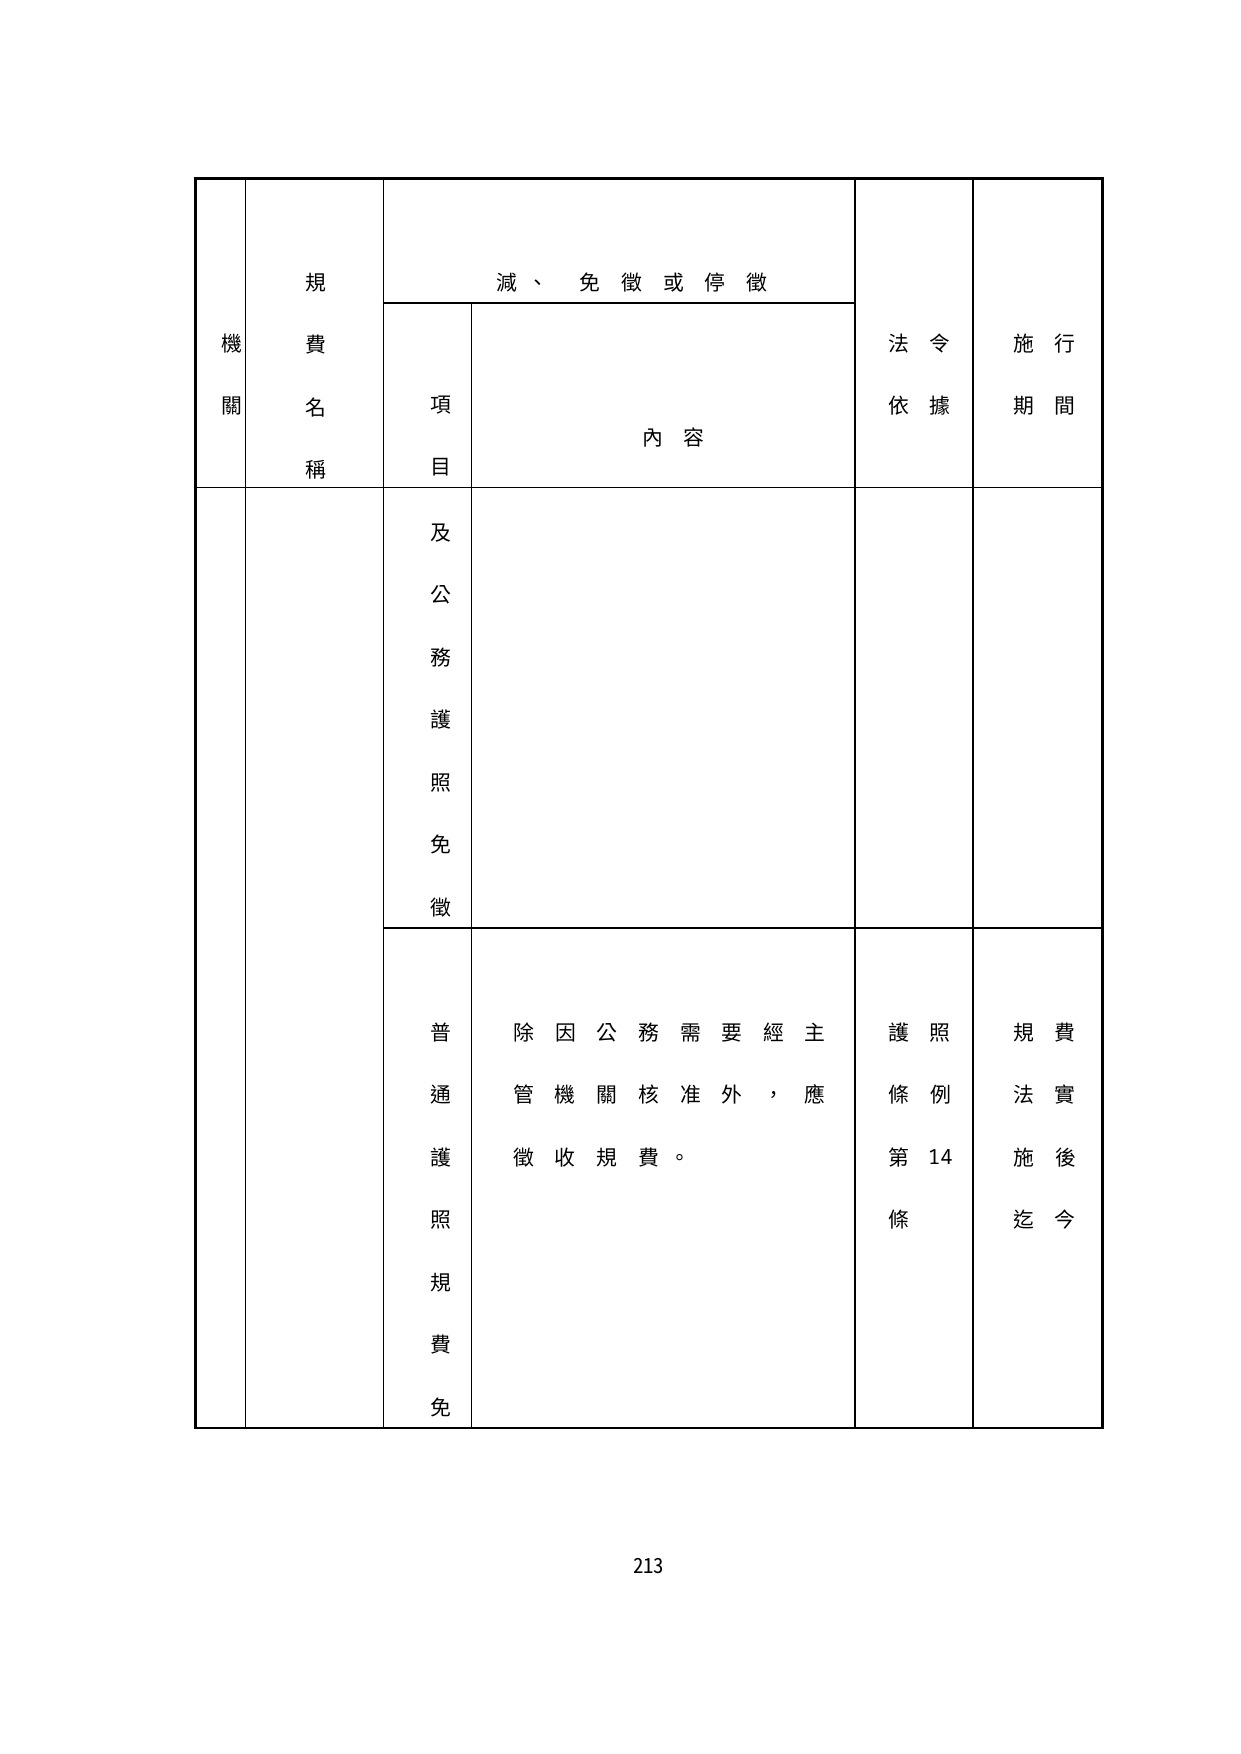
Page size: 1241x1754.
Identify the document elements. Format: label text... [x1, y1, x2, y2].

table_header 法令依據 [856, 180, 972, 487]
table_cell 及公務護照免徵 [384, 488, 471, 927]
table_header 減、免徵或停徵 [384, 180, 854, 302]
table_cell 項目 [384, 304, 471, 487]
table_cell [974, 488, 1101, 927]
table_cell 內容 [472, 304, 854, 487]
table_header 施行期間 [974, 180, 1101, 487]
table_header 機關 [197, 180, 245, 487]
table_cell 除因公務需要經主管機關核准外，應徵收規費。 [472, 929, 854, 1427]
table_cell [246, 488, 383, 1427]
table_header 規費名稱 [246, 180, 383, 487]
table_cell 護照條例第14條 [856, 929, 972, 1427]
table_cell [197, 488, 245, 1427]
table_cell [856, 488, 972, 927]
table_cell 普通護照規費免 [384, 929, 471, 1427]
table_cell 規費法實施後迄今 [974, 929, 1101, 1427]
table_cell [472, 488, 854, 927]
